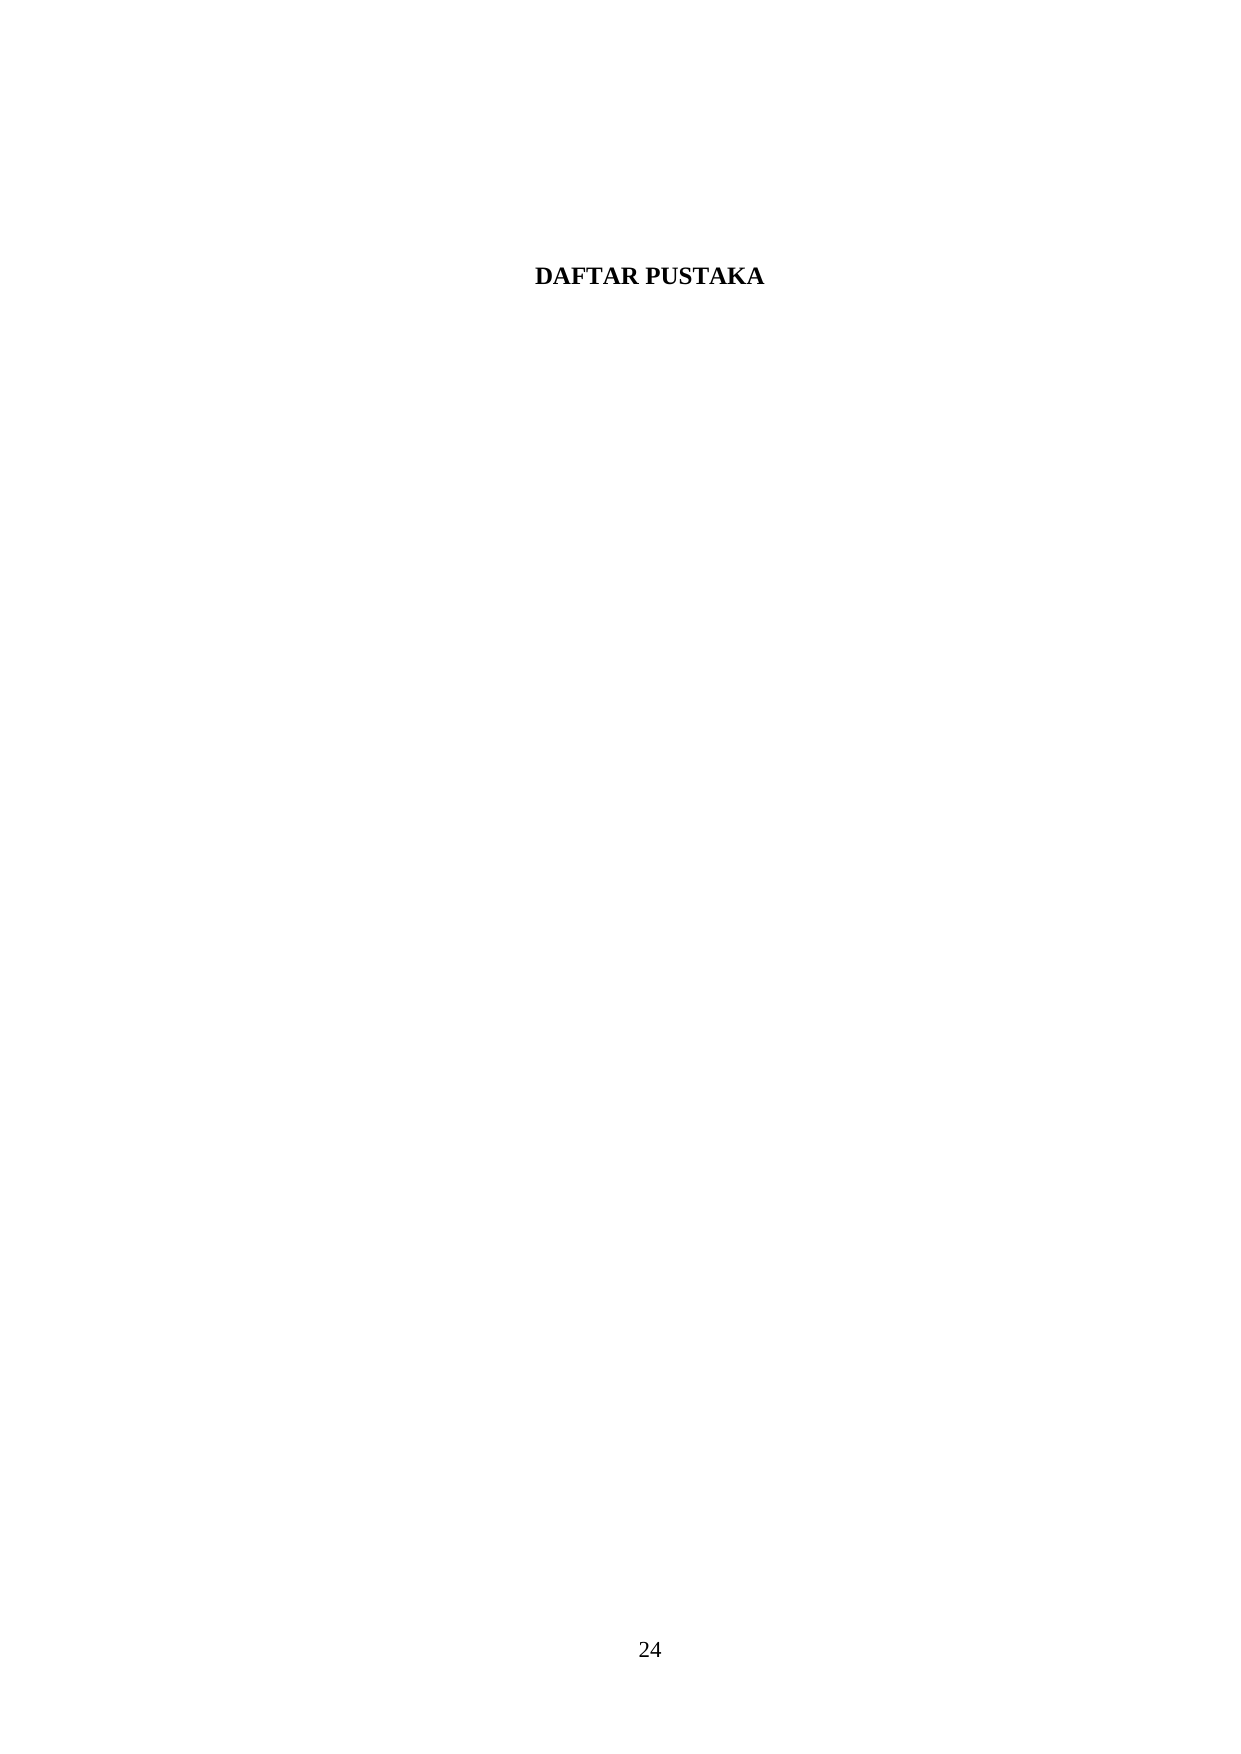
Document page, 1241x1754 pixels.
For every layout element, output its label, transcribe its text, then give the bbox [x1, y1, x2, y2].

subtitle DAFTAR PUSTAKA [236, 261, 1063, 290]
